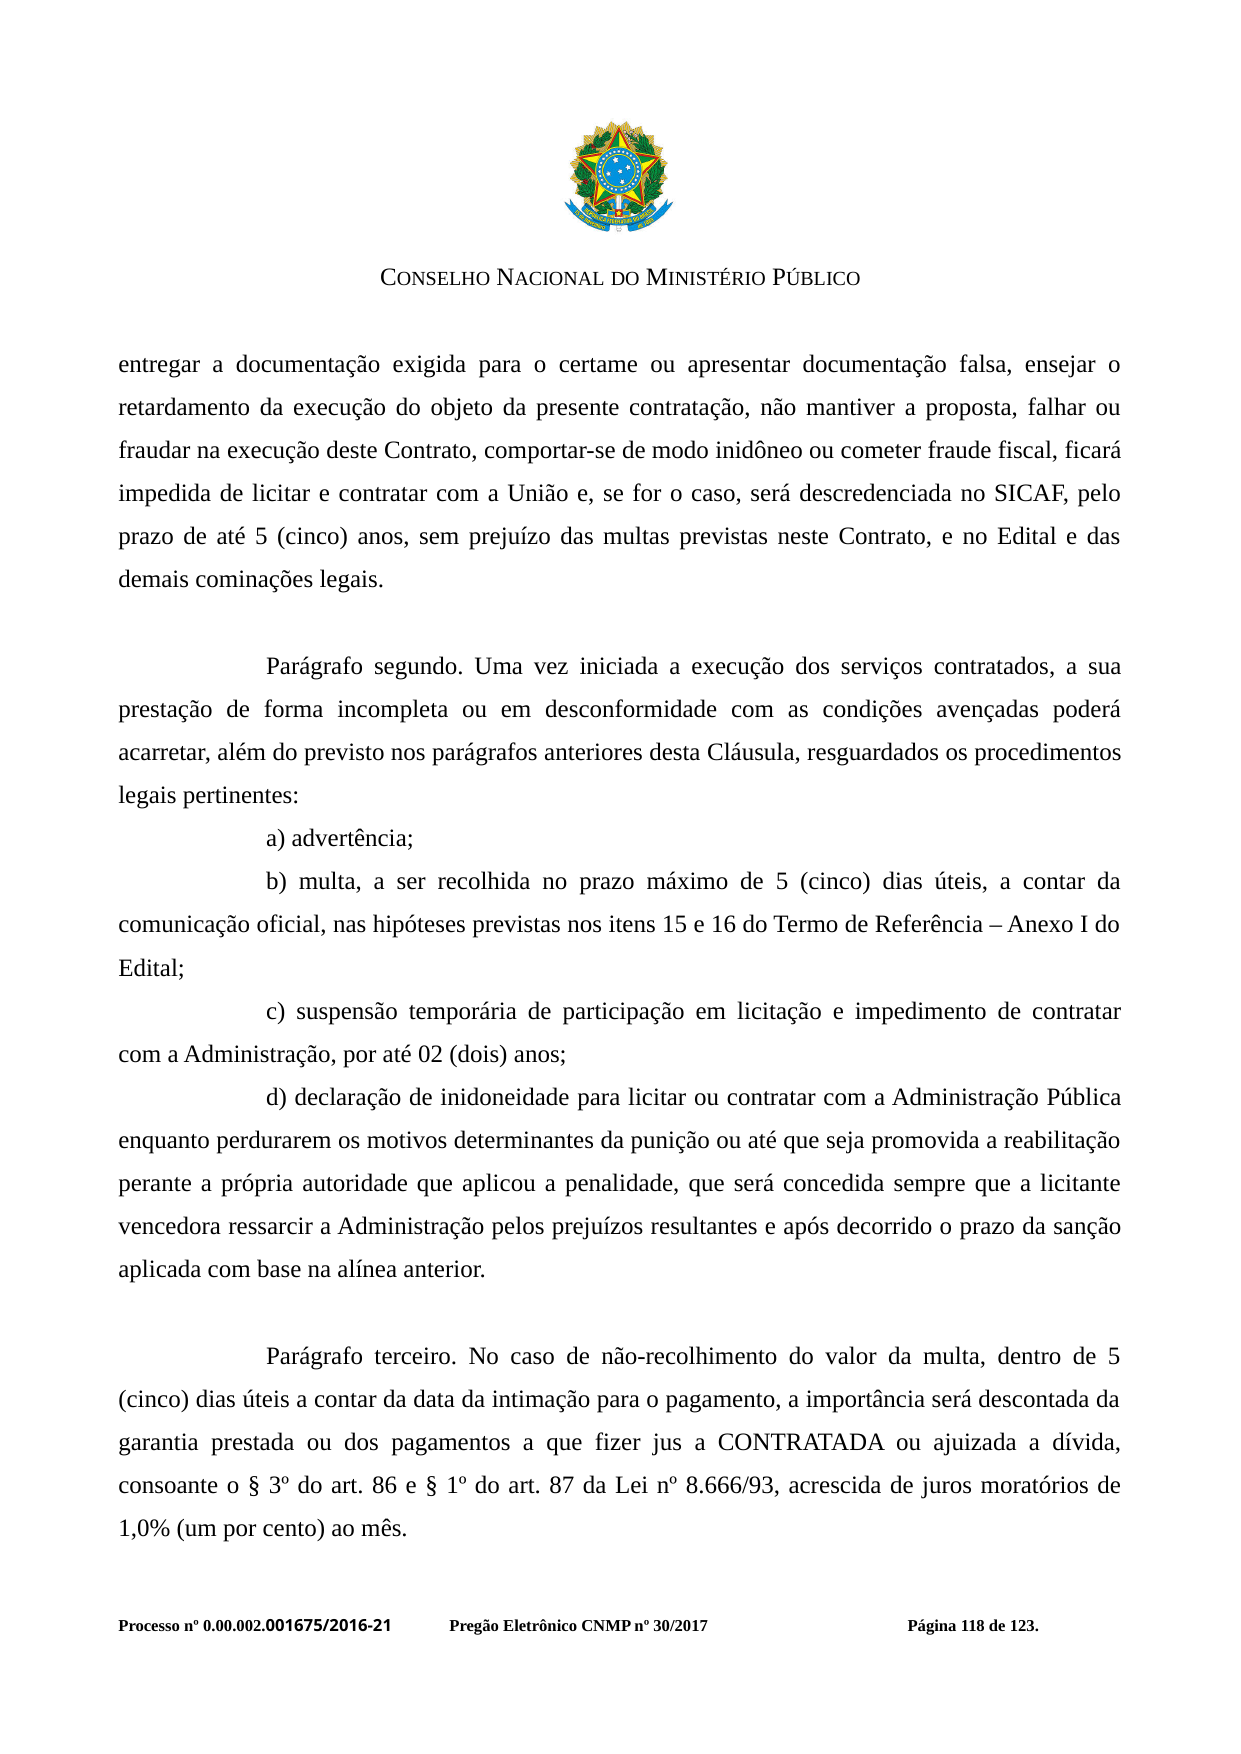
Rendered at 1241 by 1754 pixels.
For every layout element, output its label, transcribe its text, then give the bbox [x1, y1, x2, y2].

text entregar a documentação exigida para o certame ou apresentar documentação falsa, ensejar o retardamento da execução do objeto da presente contratação, não mantiver a proposta, falhar ou fraudar na execução deste Contrato, comportar-se de modo inidôneo ou cometer fraude fiscal, ficará impedida de licitar e contratar com a União e, se for o caso, será descredenciada no SICAF, pelo prazo de até 5 (cinco) anos, sem prejuízo das multas previstas neste Contrato, e no Edital e das demais cominações legais. [118, 349, 1122, 593]
text Parágrafo terceiro. No caso de não-recolhimento do valor da multa, dentro de 5 (cinco) dias úteis a contar da data da intimação para o pagamento, a importância será descontada da garantia prestada ou dos pagamentos a que fizer jus a CONTRATADA ou ajuizada a dívida, consoante o § 3º do art. 86 e § 1º do art. 87 da Lei nº 8.666/93, acrescida de juros moratórios de 1,0% (um por cento) ao mês. [118, 1341, 1122, 1542]
text a) advertência; [118, 823, 1122, 852]
text c) suspensão temporária de participação em licitação e impedimento de contratar com a Administração, por até 02 (dois) anos; [118, 996, 1122, 1068]
text Parágrafo segundo. Uma vez iniciada a execução dos serviços contratados, a sua prestação de forma incompleta ou em desconformidade com as condições avençadas poderá acarretar, além do previsto nos parágrafos anteriores desta Cláusula, resguardados os procedimentos legais pertinentes: [118, 651, 1122, 809]
text b) multa, a ser recolhida no prazo máximo de 5 (cinco) dias úteis, a contar da comunicação oficial, nas hipóteses previstas nos itens 15 e 16 do Termo de Referência – Anexo I do Edital; [118, 866, 1122, 981]
text d) declaração de inidoneidade para licitar ou contratar com a Administração Pública enquanto perdurarem os motivos determinantes da punição ou até que seja promovida a reabilitação perante a própria autoridade que aplicou a penalidade, que será concedida sempre que a licitante vencedora ressarcir a Administração pelos prejuízos resultantes e após decorrido o prazo da sanção aplicada com base na alínea anterior. [118, 1082, 1122, 1283]
